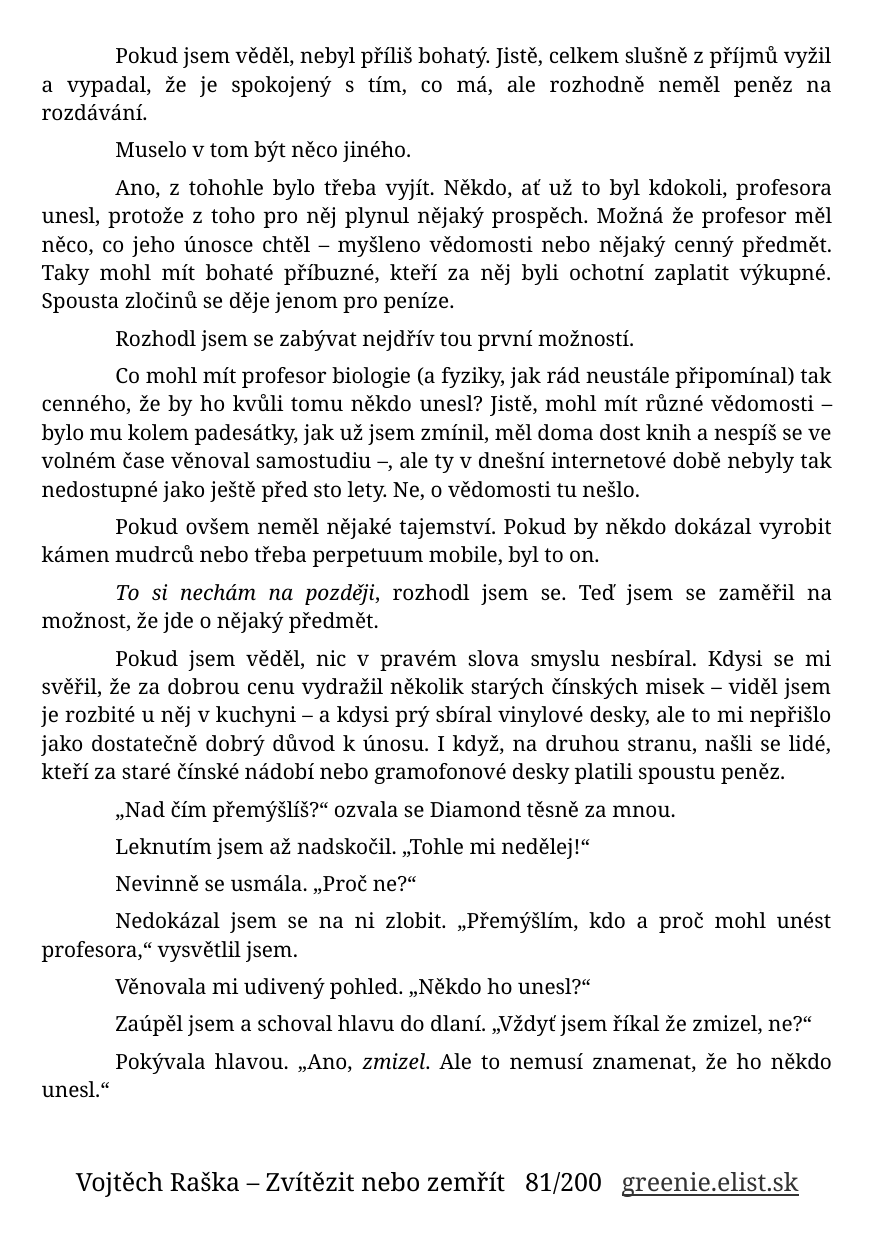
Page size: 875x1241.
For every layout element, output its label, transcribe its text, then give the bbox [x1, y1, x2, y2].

text „Nad čím přemýšlíš?“ ozvala se Diamond těsně za mnou. [41, 795, 833, 823]
text Věnovala mi udivený pohled. „Někdo ho unesl?“ [41, 972, 833, 1001]
text Ano, z tohohle bylo třeba vyjít. Někdo, ať už to byl kdokoli, profesora unesl, protože z toho pro něj plynul nějaký prospěch. Možná že profesor měl něco, co jeho únosce chtěl – myšleno vědomosti nebo nějaký cenný předmět. Taky mohl mít bohaté příbuzné, kteří za něj byli ochotní zaplatit výkupné. Spousta zločinů se děje jenom pro peníze. [41, 173, 833, 315]
text Muselo v tom být něco jiného. [41, 136, 833, 164]
text Leknutím jsem až nadskočil. „Tohle mi nedělej!“ [41, 832, 833, 860]
text Zaúpěl jsem a schoval hlavu do dlaní. „Vždyť jsem říkal že zmizel, ne?“ [41, 1009, 833, 1038]
text To si nechám na později, rozhodl jsem se. Teď jsem se zaměřil na možnost, že jde o nějaký předmět. [41, 578, 833, 635]
text Rozhodl jsem se zabývat nejdřív tou první možností. [41, 324, 833, 352]
text Nedokázal jsem se na ni zlobit. „Přemýšlím, kdo a proč mohl unést profesora,“ vysvětlil jsem. [41, 907, 833, 963]
text Pokud ovšem neměl nějaké tajemství. Pokud by někdo dokázal vyrobit kámen mudrců nebo třeba perpetuum mobile, byl to on. [41, 512, 833, 569]
text Nevinně se usmála. „Proč ne?“ [41, 869, 833, 898]
text Pokud jsem věděl, nic v pravém slova smyslu nesbíral. Kdysi se mi svěřil, že za dobrou cenu vydražil několik starých čínských misek – viděl jsem je rozbité u něj v kuchyni – a kdysi prý sbíral vinylové desky, ale to mi nepřišlo jako dostatečně dobrý důvod k únosu. I když, na druhou stranu, našli se lidé, kteří za staré čínské nádobí nebo gramofonové desky platili spoustu peněz. [41, 644, 833, 786]
text Pokud jsem věděl, nebyl příliš bohatý. Jistě, celkem slušně z příjmů vyžil a vypadal, že je spokojený s tím, co má, ale rozhodně neměl peněz na rozdávání. [41, 41, 833, 127]
text Co mohl mít profesor biologie (a fyziky, jak rád neustále připomínal) tak cenného, že by ho kvůli tomu někdo unesl? Jistě, mohl mít různé vědomosti – bylo mu kolem padesátky, jak už jsem zmínil, měl doma dost knih a nespíš se ve volném čase věnoval samostudiu –, ale ty v dnešní internetové době nebyly tak nedostupné jako ještě před sto lety. Ne, o vědomosti tu nešlo. [41, 361, 833, 503]
text Pokývala hlavou. „Ano, zmizel. Ale to nemusí znamenat, že ho někdo unesl.“ [41, 1047, 833, 1104]
